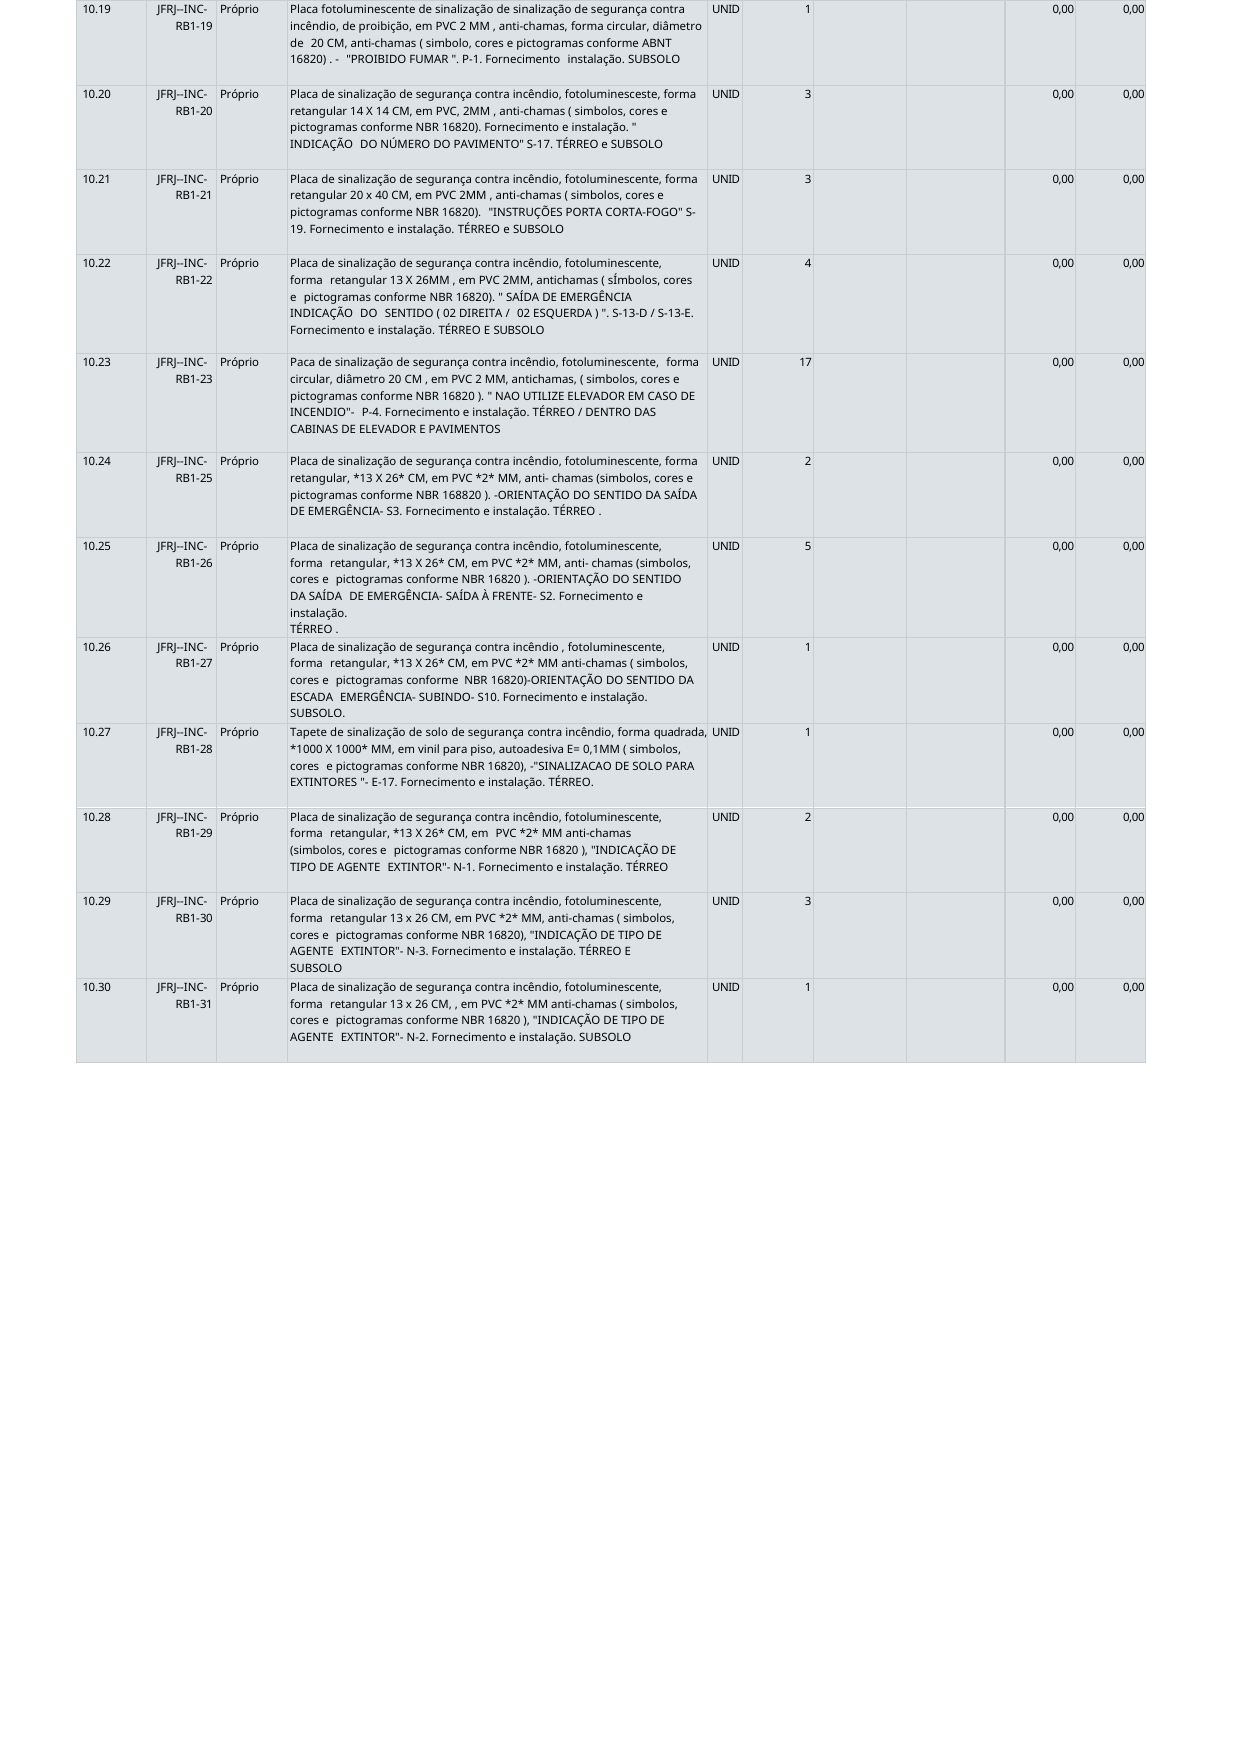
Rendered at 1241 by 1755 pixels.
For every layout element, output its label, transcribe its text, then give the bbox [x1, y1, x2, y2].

table_cell 10.25 [77, 538, 146, 637]
table_cell UNID [708, 1, 742, 85]
table_cell Próprio [217, 86, 287, 169]
table_cell 3 [743, 170, 813, 254]
table_cell JFRJ--INC-RB1-21 [147, 170, 216, 254]
table_cell [907, 255, 1004, 353]
table_cell [907, 893, 1004, 978]
table_cell 0,00 [1006, 538, 1075, 637]
table_cell 10.26 [77, 638, 146, 723]
table_cell 0,00 [1076, 638, 1145, 723]
table_cell 0,00 [1006, 1, 1075, 85]
table_cell Placa de sinalização de segurança contra incêndio, fotoluminescente, forma retangular 13 x 26 CM, , em PVC *2* MM anti-chamas ( simbolos, cores e pictogramas conforme NBR 16820 ), "INDICAÇÃO DE TIPO DE AGENTE EXTINTOR"- N-2. Fornecimento e instalação. SUBSOLO [288, 979, 707, 1062]
table_cell 0,00 [1006, 453, 1075, 537]
table_cell [814, 255, 906, 353]
table_cell JFRJ--INC-RB1-23 [147, 354, 216, 452]
table_cell 0,00 [1076, 979, 1145, 1062]
table_cell Placa de sinalização de segurança contra incêndio, fotoluminescente, forma retangular 20 x 40 CM, em PVC 2MM , anti-chamas ( simbolos, cores e pictogramas conforme NBR 16820). "INSTRUÇÕES PORTA CORTA-FOGO" S- 19. Fornecimento e instalação. TÉRREO e SUBSOLO [288, 170, 707, 254]
table_cell Próprio [217, 1, 287, 85]
table_cell JFRJ--INC-RB1-27 [147, 638, 216, 723]
table_cell Próprio [217, 893, 287, 978]
table_cell Placa de sinalização de segurança contra incêndio, fotoluminescente, forma retangular, *13 X 26* CM, em PVC *2* MM, anti- chamas (simbolos, cores e pictogramas conforme NBR 168820 ). -ORIENTAÇÃO DO SENTIDO DA SAÍDA DE EMERGÊNCIA- S3. Fornecimento e instalação. TÉRREO . [288, 453, 707, 537]
table_cell Paca de sinalização de segurança contra incêndio, fotoluminescente, forma circular, diâmetro 20 CM , em PVC 2 MM, antichamas, ( simbolos, cores e pictogramas conforme NBR 16820 ). " NAO UTILIZE ELEVADOR EM CASO DE INCENDIO"- P-4. Fornecimento e instalação. TÉRREO / DENTRO DAS CABINAS DE ELEVADOR E PAVIMENTOS [288, 354, 707, 452]
table_cell 10.27 [77, 724, 146, 807]
table_cell Próprio [217, 638, 287, 723]
table_cell 3 [743, 893, 813, 978]
table_cell 0,00 [1006, 255, 1075, 353]
table_cell 10.24 [77, 453, 146, 537]
table_cell 2 [743, 809, 813, 892]
table_cell 0,00 [1006, 170, 1075, 254]
table_cell UNID [708, 354, 742, 452]
table_cell Próprio [217, 724, 287, 807]
table_cell Próprio [217, 979, 287, 1062]
table_cell Placa de sinalização de segurança contra incêndio, fotoluminescente, forma retangular 13 x 26 CM, em PVC *2* MM, anti-chamas ( simbolos, cores e pictogramas conforme NBR 16820), "INDICAÇÃO DE TIPO DE AGENTE EXTINTOR"- N-3. Fornecimento e instalação. TÉRREO E SUBSOLO [288, 893, 707, 978]
table_cell [907, 538, 1004, 637]
table_cell UNID [708, 979, 742, 1062]
table_cell 10.22 [77, 255, 146, 353]
table_cell Placa de sinalização de segurança contra incêndio, fotoluminescente, forma retangular, *13 X 26* CM, em PVC *2* MM anti-chamas (simbolos, cores e pictogramas conforme NBR 16820 ), "INDICAÇÃO DE TIPO DE AGENTE EXTINTOR"- N-1. Fornecimento e instalação. TÉRREO [288, 809, 707, 892]
table_cell 10.21 [77, 170, 146, 254]
table_cell JFRJ--INC-RB1-31 [147, 979, 216, 1062]
table_cell 0,00 [1006, 979, 1075, 1062]
table_cell Próprio [217, 809, 287, 892]
table_cell [907, 453, 1004, 537]
table_cell 0,00 [1076, 354, 1145, 452]
table_cell [907, 724, 1004, 807]
table_cell 0,00 [1076, 453, 1145, 537]
table_cell 0,00 [1076, 1, 1145, 85]
table_cell JFRJ--INC-RB1-26 [147, 538, 216, 637]
table_cell [814, 1, 906, 85]
table_cell [814, 538, 906, 637]
table_cell [814, 453, 906, 537]
table_cell Placa fotoluminescente de sinalização de sinalização de segurança contra incêndio, de proibição, em PVC 2 MM , anti-chamas, forma circular, diâmetro de 20 CM, anti-chamas ( simbolo, cores e pictogramas conforme ABNT 16820) . - "PROIBIDO FUMAR ". P-1. Fornecimento instalação. SUBSOLO [288, 1, 707, 85]
table_cell 0,00 [1006, 809, 1075, 892]
table_cell [907, 354, 1004, 452]
table_cell JFRJ--INC-RB1-30 [147, 893, 216, 978]
table_cell 10.29 [77, 893, 146, 978]
table_cell 0,00 [1076, 255, 1145, 353]
table_cell [814, 893, 906, 978]
table_cell 10.23 [77, 354, 146, 452]
table_cell JFRJ--INC-RB1-28 [147, 724, 216, 807]
table_cell 10.30 [77, 979, 146, 1062]
table_cell 3 [743, 86, 813, 169]
table_cell 0,00 [1076, 538, 1145, 637]
table_cell 1 [743, 638, 813, 723]
table_cell 1 [743, 979, 813, 1062]
table_cell [814, 809, 906, 892]
table_cell 0,00 [1076, 724, 1145, 807]
table_cell UNID [708, 638, 742, 723]
table_cell 10.20 [77, 86, 146, 169]
table_cell UNID [708, 893, 742, 978]
table_cell Placa de sinalização de segurança contra incêndio, fotoluminescente, forma retangular 13 X 26MM , em PVC 2MM, antichamas ( sÍmbolos, cores e pictogramas conforme NBR 16820). " SAÍDA DE EMERGÊNCIA INDICAÇÃO DO SENTIDO ( 02 DIREITA / 02 ESQUERDA ) ". S-13-D / S-13-E. Fornecimento e instalação. TÉRREO E SUBSOLO [288, 255, 707, 353]
table_cell Placa de sinalização de segurança contra incêndio, fotoluminesceste, forma retangular 14 X 14 CM, em PVC, 2MM , anti-chamas ( simbolos, cores e pictogramas conforme NBR 16820). Fornecimento e instalação. " INDICAÇÃO DO NÚMERO DO PAVIMENTO" S-17. TÉRREO e SUBSOLO [288, 86, 707, 169]
table_cell UNID [708, 538, 742, 637]
table_cell 0,00 [1076, 170, 1145, 254]
table_cell JFRJ--INC-RB1-20 [147, 86, 216, 169]
table_cell Próprio [217, 538, 287, 637]
table_cell Tapete de sinalização de solo de segurança contra incêndio, forma quadrada, *1000 X 1000* MM, em vinil para piso, autoadesiva E= 0,1MM ( simbolos, cores e pictogramas conforme NBR 16820), -"SINALIZACAO DE SOLO PARA EXTINTORES "- E-17. Fornecimento e instalação. TÉRREO. [288, 724, 707, 807]
table_cell 0,00 [1006, 86, 1075, 169]
table_cell UNID [708, 809, 742, 892]
table_cell [814, 724, 906, 807]
table_cell Próprio [217, 170, 287, 254]
table_cell [814, 979, 906, 1062]
table_cell Próprio [217, 453, 287, 537]
table_cell [814, 638, 906, 723]
table_cell [907, 979, 1004, 1062]
table_cell 5 [743, 538, 813, 637]
table_cell [907, 86, 1004, 169]
table_cell 17 [743, 354, 813, 452]
table_cell 2 [743, 453, 813, 537]
table_cell 4 [743, 255, 813, 353]
table_cell UNID [708, 170, 742, 254]
table_cell [907, 1, 1004, 85]
table_cell [814, 170, 906, 254]
table_cell 10.19 [77, 1, 146, 85]
table_cell UNID [708, 86, 742, 169]
table_cell Próprio [217, 255, 287, 353]
table_cell JFRJ--INC-RB1-19 [147, 1, 216, 85]
table_cell Placa de sinalização de segurança contra incêndio , fotoluminescente, forma retangular, *13 X 26* CM, em PVC *2* MM anti-chamas ( simbolos, cores e pictogramas conforme NBR 16820)-ORIENTAÇÃO DO SENTIDO DA ESCADA EMERGÊNCIA- SUBINDO- S10. Fornecimento e instalação. SUBSOLO. [288, 638, 707, 723]
table_cell [814, 354, 906, 452]
table_cell 0,00 [1076, 893, 1145, 978]
table_cell UNID [708, 255, 742, 353]
table_cell 0,00 [1006, 638, 1075, 723]
table_cell 0,00 [1076, 86, 1145, 169]
table_cell 1 [743, 724, 813, 807]
table_cell 0,00 [1006, 354, 1075, 452]
table_cell 1 [743, 1, 813, 85]
table_cell UNID [708, 724, 742, 807]
table_cell [814, 86, 906, 169]
table_cell 0,00 [1006, 724, 1075, 807]
table_cell JFRJ--INC-RB1-25 [147, 453, 216, 537]
table_cell Placa de sinalização de segurança contra incêndio, fotoluminescente, forma retangular, *13 X 26* CM, em PVC *2* MM, anti- chamas (simbolos, cores e pictogramas conforme NBR 16820 ). -ORIENTAÇÃO DO SENTIDO DA SAÍDA DE EMERGÊNCIA- SAÍDA À FRENTE- S2. Fornecimento e instalação. TÉRREO . [288, 538, 707, 637]
table_cell Próprio [217, 354, 287, 452]
table_cell [907, 170, 1004, 254]
table_cell [907, 809, 1004, 892]
table_cell [907, 638, 1004, 723]
table_cell 0,00 [1006, 893, 1075, 978]
table_cell UNID [708, 453, 742, 537]
table_cell JFRJ--INC-RB1-29 [147, 809, 216, 892]
table_cell 0,00 [1076, 809, 1145, 892]
table_cell JFRJ--INC-RB1-22 [147, 255, 216, 353]
table_cell 10.28 [77, 809, 146, 892]
